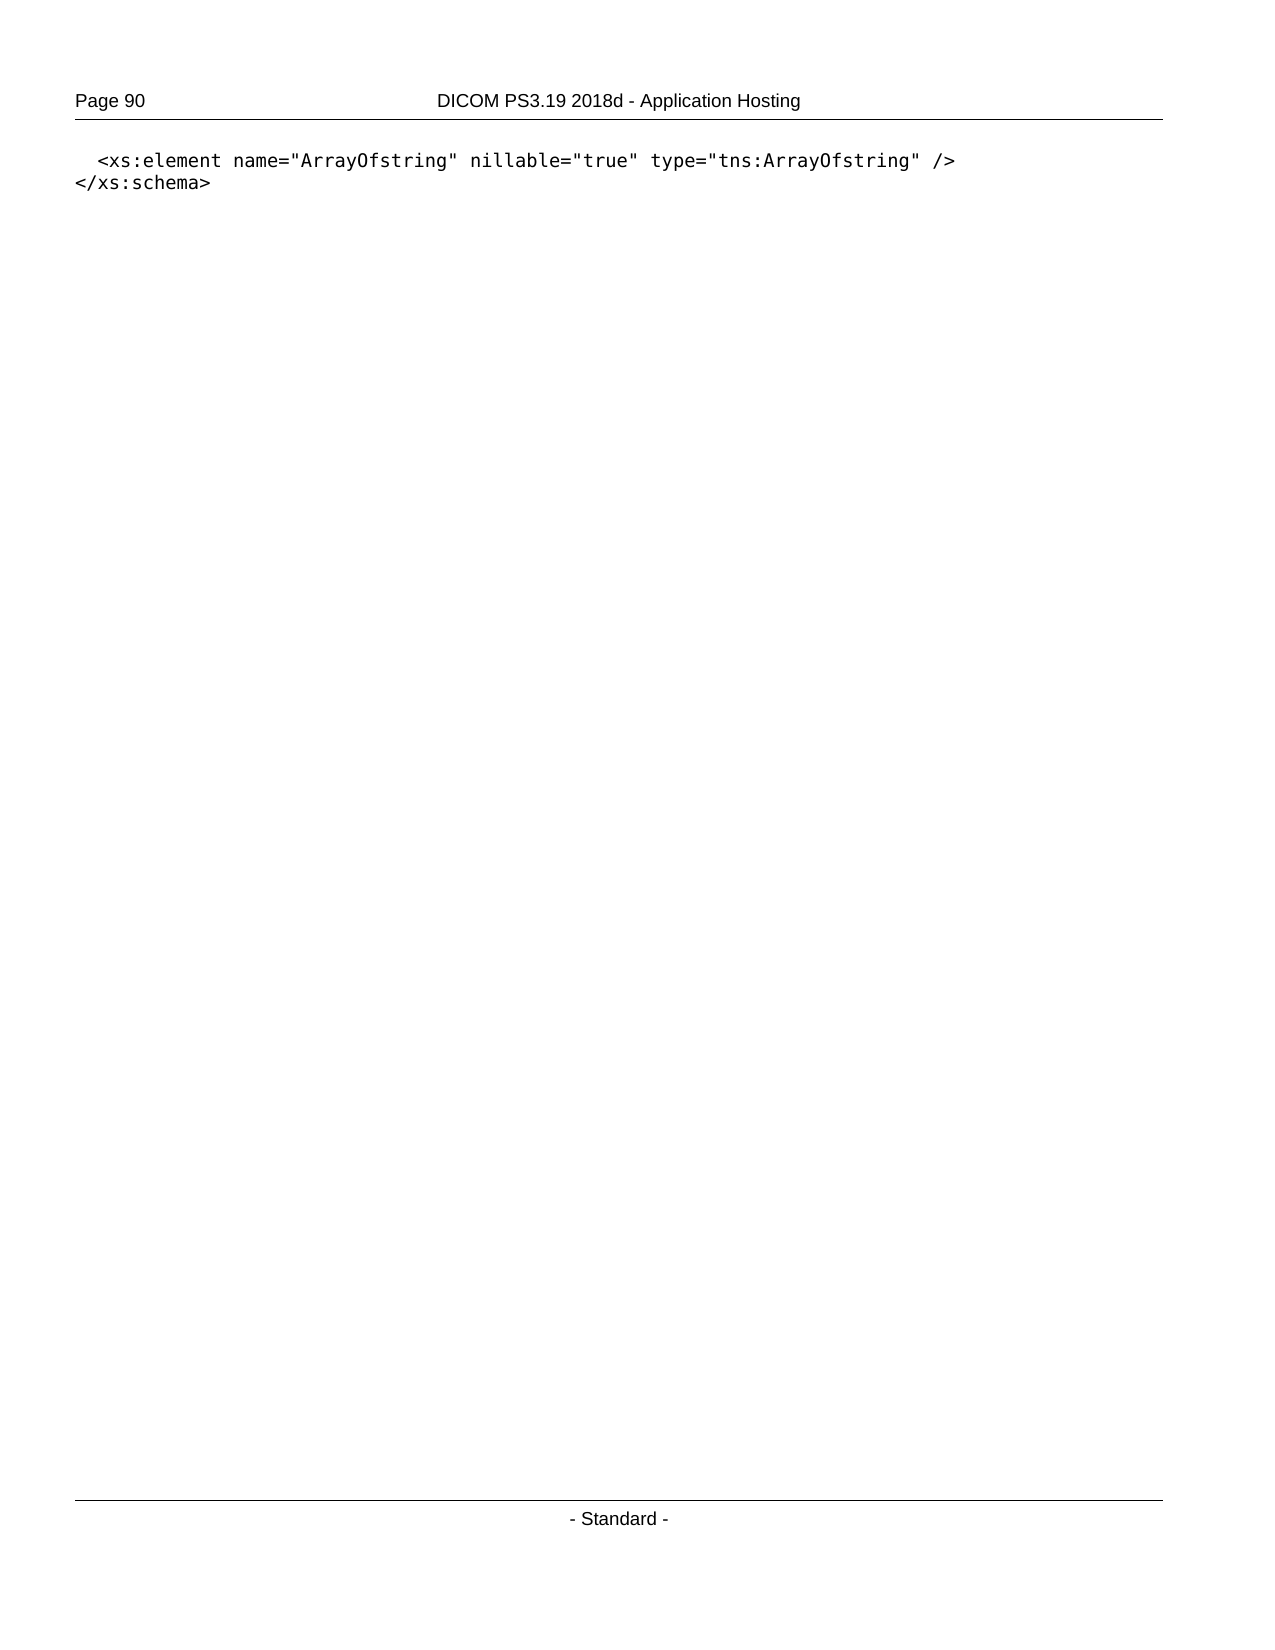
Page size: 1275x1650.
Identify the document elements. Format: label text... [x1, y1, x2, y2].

text <xs:element name="ArrayOfstring" nillable="true" type="tns:ArrayOfstring" /> </xs:schema> [75, 150, 1162, 222]
